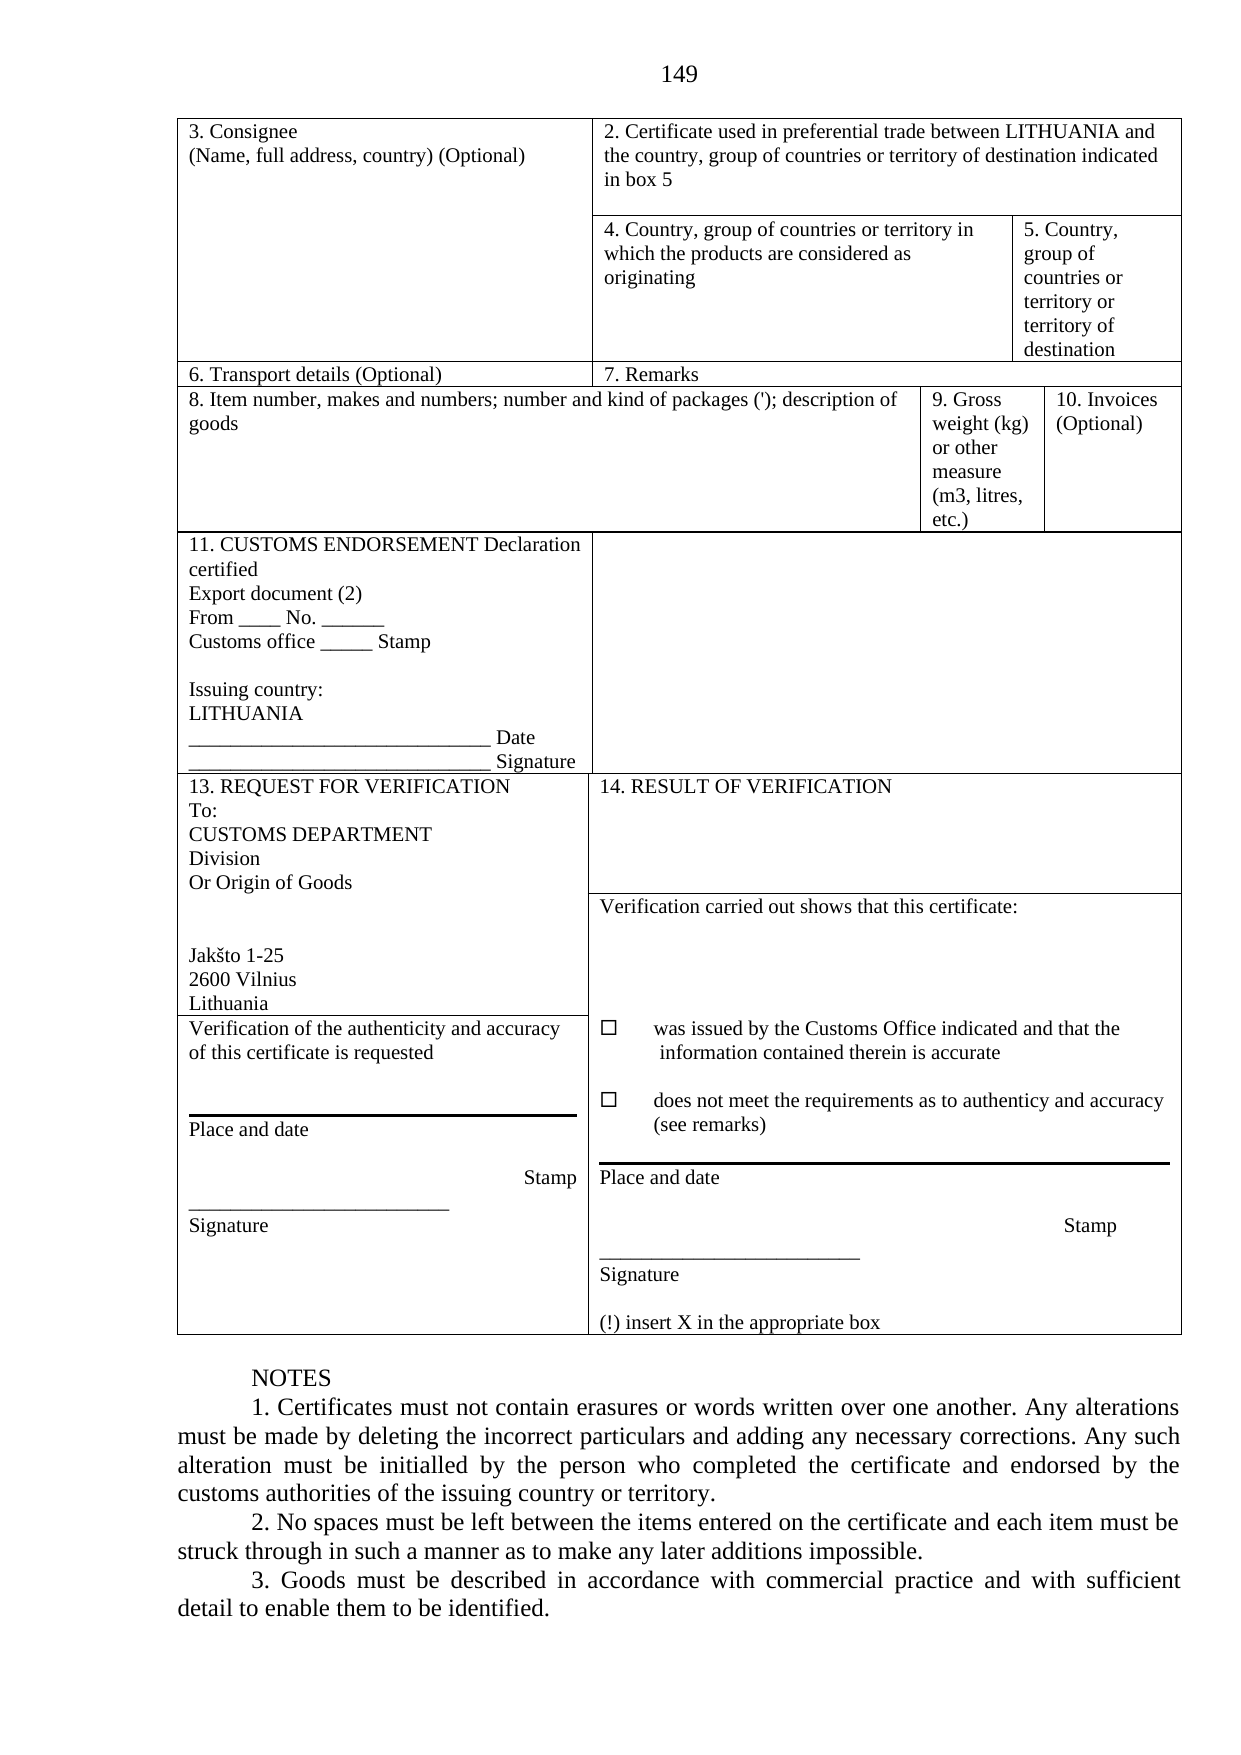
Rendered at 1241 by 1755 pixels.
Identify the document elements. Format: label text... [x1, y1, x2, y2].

table_cell 6. Transport details (Optional) [178, 362, 592, 386]
table_cell 10. Invoices (Optional) [1045, 387, 1181, 531]
table_cell 4. Country, group of countries or territory in which the products are considered as originating [593, 216, 1012, 361]
table_cell 2. Certificate used in preferential trade between LITHUANIA and the country, group of countries or territory of destination indicated in box 5 [593, 119, 1181, 215]
text 1. Certificates must not contain erasures or words written over one another. Any alterations must be made by deleting the incorrect particulars and adding any necessary corrections. Any such alteration must be initialled by the person who completed the certificate and endorsed by the customs authorities of the issuing country or territory. [177, 1392, 1181, 1507]
table_cell 3. Consignee (Name, full address, country) (Optional) [178, 119, 592, 361]
table_cell 13. REQUEST FOR VERIFICATION To: CUSTOMS DEPARTMENT Division Or Origin of Goods Jakšto 1-25 2600 Vilnius Lithuania [178, 774, 588, 1015]
table_cell  was issued by the Customs Office indicated and that the information contained therein is accurate  does not meet the requirements as to authenticy and accuracy (see remarks) Place and date Stamp _________________________ Signature (!) insert X in the appropriate box [589, 1015, 1181, 1334]
table_cell 14. RESULT OF VERIFICATION [589, 774, 1181, 892]
text 2. No spaces must be left between the items entered on the certificate and each item must be struck through in such a manner as to make any later additions impossible. [177, 1507, 1181, 1565]
table_cell Verification of the authenticity and accuracy of this certificate is requested Place and date Stamp _________________________ Signature [178, 1016, 588, 1334]
table_cell 5. Country, group of countries or territory or territory of destination [1013, 216, 1181, 361]
table_cell [593, 533, 1181, 773]
table_cell Verification carried out shows that this certificate: [589, 894, 1181, 1015]
text NOTES [177, 1363, 1181, 1392]
table_cell 7. Remarks [593, 362, 1181, 386]
text 3. Goods must be described in accordance with commercial practice and with sufficient detail to enable them to be identified. [177, 1565, 1181, 1622]
table_cell 11. CUSTOMS ENDORSEMENT Declaration certified Export document (2) From ____ No. ______ Customs office _____ Stamp Issuing country: LITHUANIA _____________________________ Date _____________________________ Signature [178, 533, 592, 773]
table_cell 9. Gross weight (kg) or other measure (m3, litres, etc.) [921, 387, 1044, 531]
table_cell 8. Item number, makes and numbers; number and kind of packages ('); description of goods [178, 387, 920, 531]
